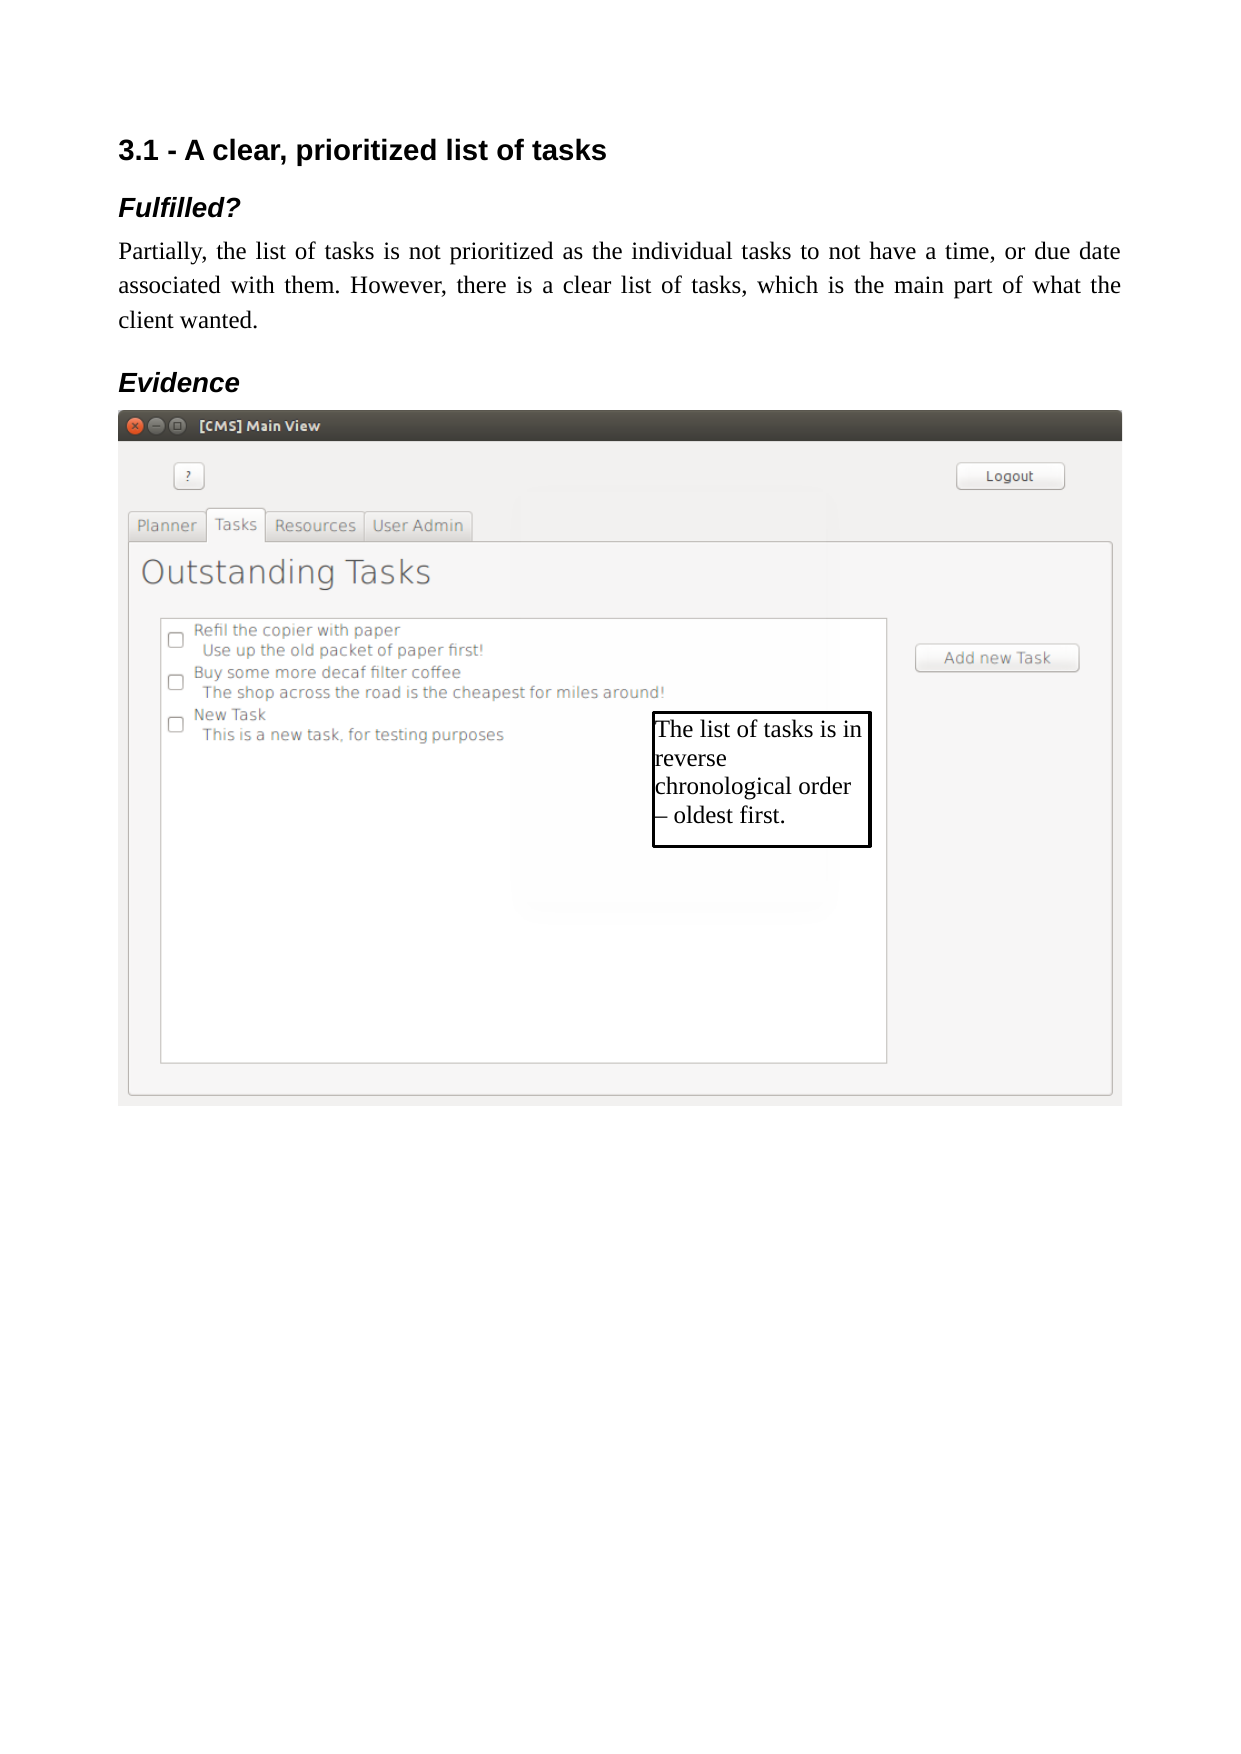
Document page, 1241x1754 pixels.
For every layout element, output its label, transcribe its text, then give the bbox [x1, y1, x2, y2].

subtitle Fulfilled? [118, 191, 1122, 223]
text Partially, the list of tasks is not prioritized as the individual tasks to not have a time, or due date associated with them. However, there is a clear list of tasks, which is the main part of what the client wanted. [118, 236, 1122, 333]
picture [118, 410, 1123, 1106]
subtitle Evidence [118, 366, 1122, 398]
subtitle 3.1 - A clear, prioritized list of tasks [118, 133, 1122, 166]
